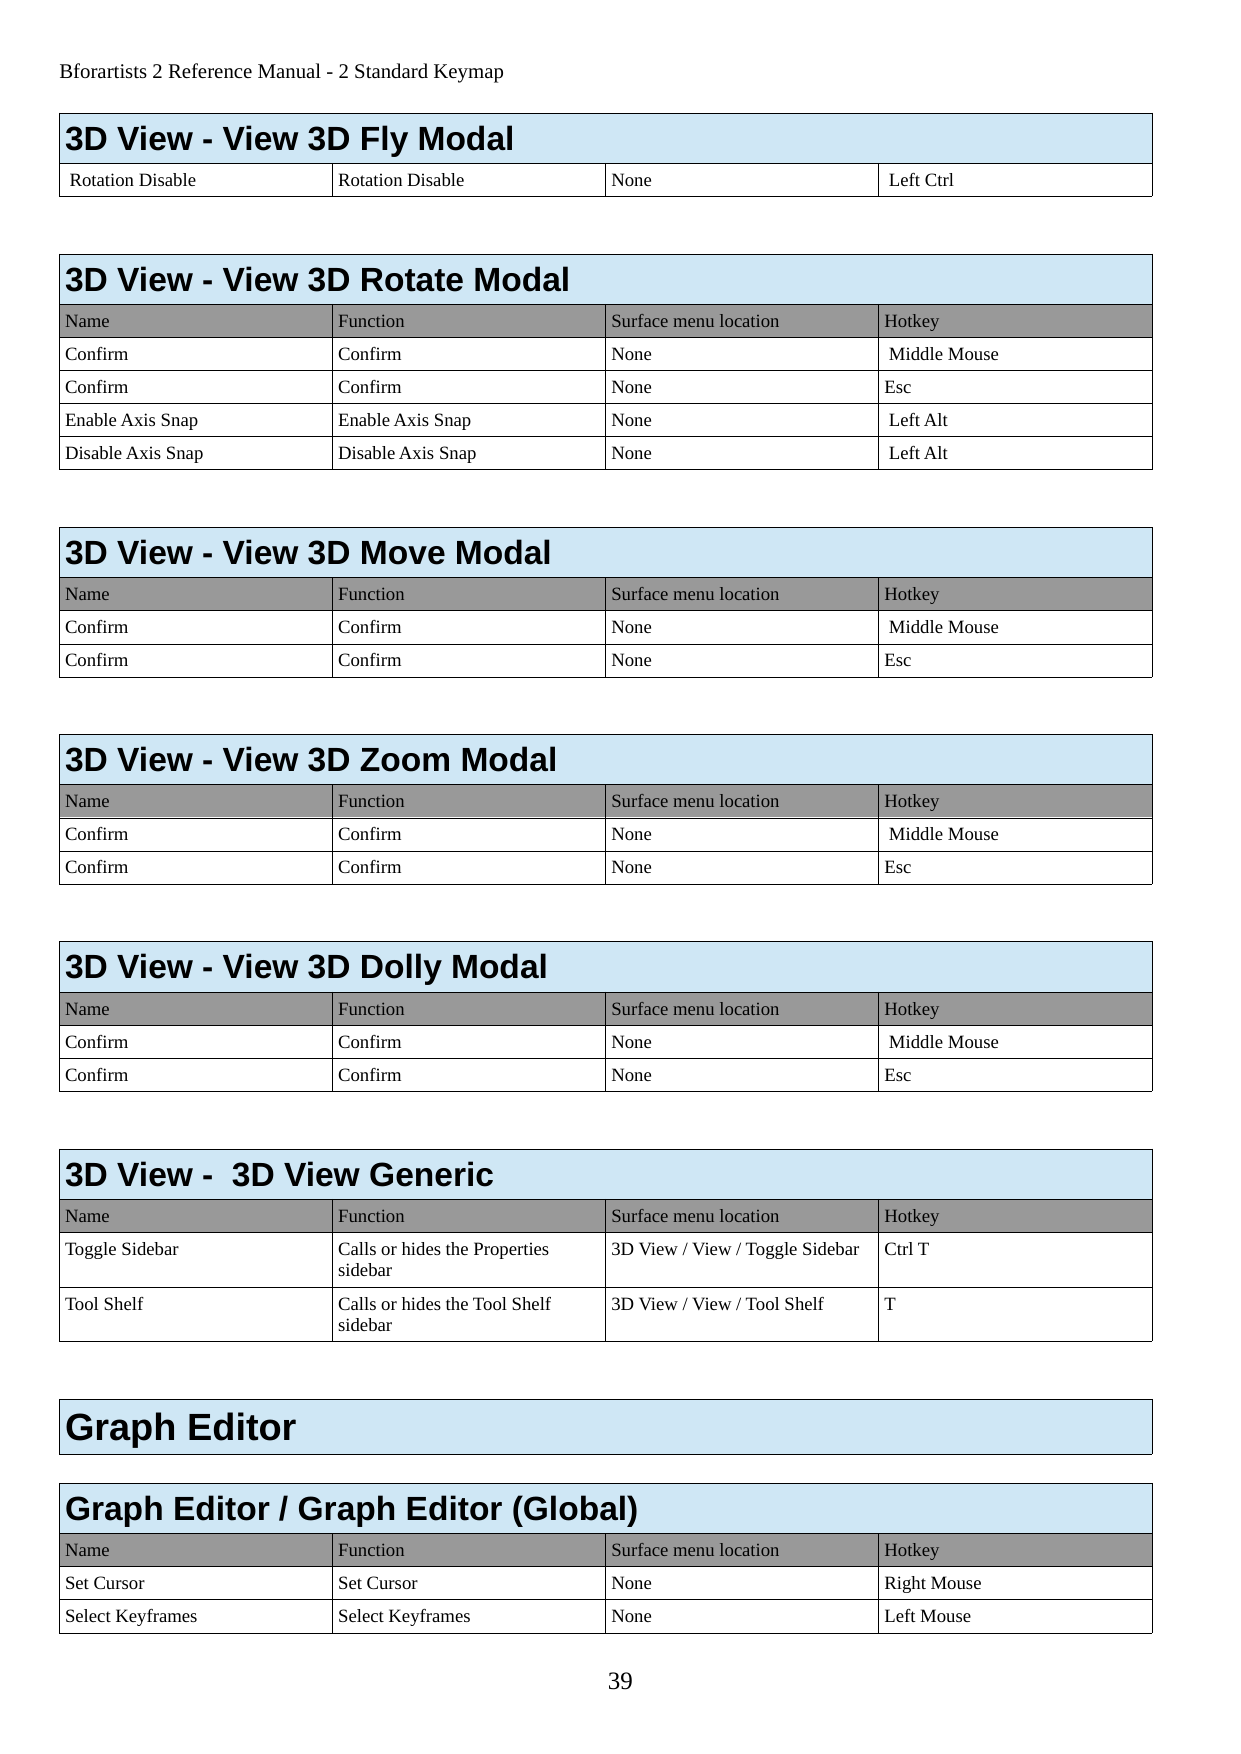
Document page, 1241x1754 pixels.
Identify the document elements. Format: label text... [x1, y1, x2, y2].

table_cell Confirm [60, 611, 332, 643]
table_header 3D View - 3D View Generic [60, 1150, 1152, 1199]
table_cell Left Alt [879, 404, 1152, 436]
table_cell Enable Axis Snap [333, 404, 605, 436]
table_cell Select Keyframes [333, 1600, 605, 1632]
table_cell Calls or hides the Properties sidebar [333, 1233, 605, 1287]
table_cell Confirm [60, 1059, 332, 1091]
table_cell Confirm [333, 611, 605, 643]
table_cell Function [333, 993, 605, 1025]
table_cell Confirm [333, 1026, 605, 1058]
table_cell None [606, 645, 878, 677]
table_cell 3D View / View / Toggle Sidebar [606, 1233, 878, 1287]
table_cell None [606, 1600, 878, 1632]
table_cell Set Cursor [60, 1567, 332, 1599]
table_cell None [606, 852, 878, 884]
table_cell Hotkey [879, 1534, 1152, 1566]
table_header 3D View - View 3D Rotate Modal [60, 255, 1152, 304]
table_cell Surface menu location [606, 578, 878, 610]
table_cell Surface menu location [606, 305, 878, 337]
table_header 3D View - View 3D Dolly Modal [60, 942, 1152, 992]
table_cell Right Mouse [879, 1567, 1152, 1599]
table_cell None [606, 164, 878, 196]
table_cell Function [333, 785, 605, 817]
table_cell None [606, 371, 878, 403]
table_cell Left Mouse [879, 1600, 1152, 1632]
table_header Graph Editor [60, 1400, 1152, 1454]
table_cell None [606, 819, 878, 851]
table_cell None [606, 404, 878, 436]
table_cell None [606, 1059, 878, 1091]
table_cell Confirm [333, 852, 605, 884]
table_cell Surface menu location [606, 1534, 878, 1566]
table_cell Middle Mouse [879, 819, 1152, 851]
table_cell Hotkey [879, 993, 1152, 1025]
table_cell Function [333, 1534, 605, 1566]
table_cell Confirm [60, 645, 332, 677]
table_cell Surface menu location [606, 785, 878, 817]
table_cell Middle Mouse [879, 338, 1152, 370]
table_cell Disable Axis Snap [333, 437, 605, 469]
table_cell Name [60, 785, 332, 817]
table_cell None [606, 437, 878, 469]
table_cell Function [333, 305, 605, 337]
table_cell Confirm [60, 819, 332, 851]
table_cell Confirm [333, 371, 605, 403]
table_cell Esc [879, 1059, 1152, 1091]
table_cell Confirm [333, 1059, 605, 1091]
table_cell Middle Mouse [879, 611, 1152, 643]
table_cell Confirm [60, 338, 332, 370]
table_cell Name [60, 305, 332, 337]
table_cell None [606, 1567, 878, 1599]
table_cell Function [333, 1200, 605, 1232]
table_cell Tool Shelf [60, 1288, 332, 1341]
table_cell Confirm [333, 338, 605, 370]
table_cell Set Cursor [333, 1567, 605, 1599]
table_cell Name [60, 993, 332, 1025]
table_cell Calls or hides the Tool Shelf sidebar [333, 1288, 605, 1341]
table_cell Hotkey [879, 305, 1152, 337]
table_cell Surface menu location [606, 993, 878, 1025]
table_cell Ctrl T [879, 1233, 1152, 1287]
table_cell None [606, 1026, 878, 1058]
table_cell Middle Mouse [879, 1026, 1152, 1058]
table_cell 3D View / View / Tool Shelf [606, 1288, 878, 1341]
table_cell Esc [879, 371, 1152, 403]
table_header Graph Editor / Graph Editor (Global) [60, 1484, 1152, 1533]
table_cell Confirm [60, 1026, 332, 1058]
table_header 3D View - View 3D Move Modal [60, 528, 1152, 577]
table_header 3D View - View 3D Zoom Modal [60, 735, 1152, 784]
table_cell Surface menu location [606, 1200, 878, 1232]
table_cell Confirm [333, 645, 605, 677]
table_cell Name [60, 1534, 332, 1566]
table_cell Left Ctrl [879, 164, 1152, 196]
table_cell Esc [879, 645, 1152, 677]
table_cell Select Keyframes [60, 1600, 332, 1632]
table_cell Rotation Disable [60, 164, 332, 196]
table_cell Hotkey [879, 785, 1152, 817]
table_cell Function [333, 578, 605, 610]
table_cell T [879, 1288, 1152, 1341]
table_cell None [606, 338, 878, 370]
table_cell Confirm [60, 852, 332, 884]
table_cell Left Alt [879, 437, 1152, 469]
table_cell Toggle Sidebar [60, 1233, 332, 1287]
table_cell Enable Axis Snap [60, 404, 332, 436]
table_cell Confirm [60, 371, 332, 403]
table_cell Confirm [333, 819, 605, 851]
table_cell Rotation Disable [333, 164, 605, 196]
table_cell Esc [879, 852, 1152, 884]
table_cell Hotkey [879, 578, 1152, 610]
table_cell Hotkey [879, 1200, 1152, 1232]
table_cell Disable Axis Snap [60, 437, 332, 469]
table_header 3D View - View 3D Fly Modal [60, 114, 1152, 163]
table_cell Name [60, 578, 332, 610]
table_cell None [606, 611, 878, 643]
table_cell Name [60, 1200, 332, 1232]
